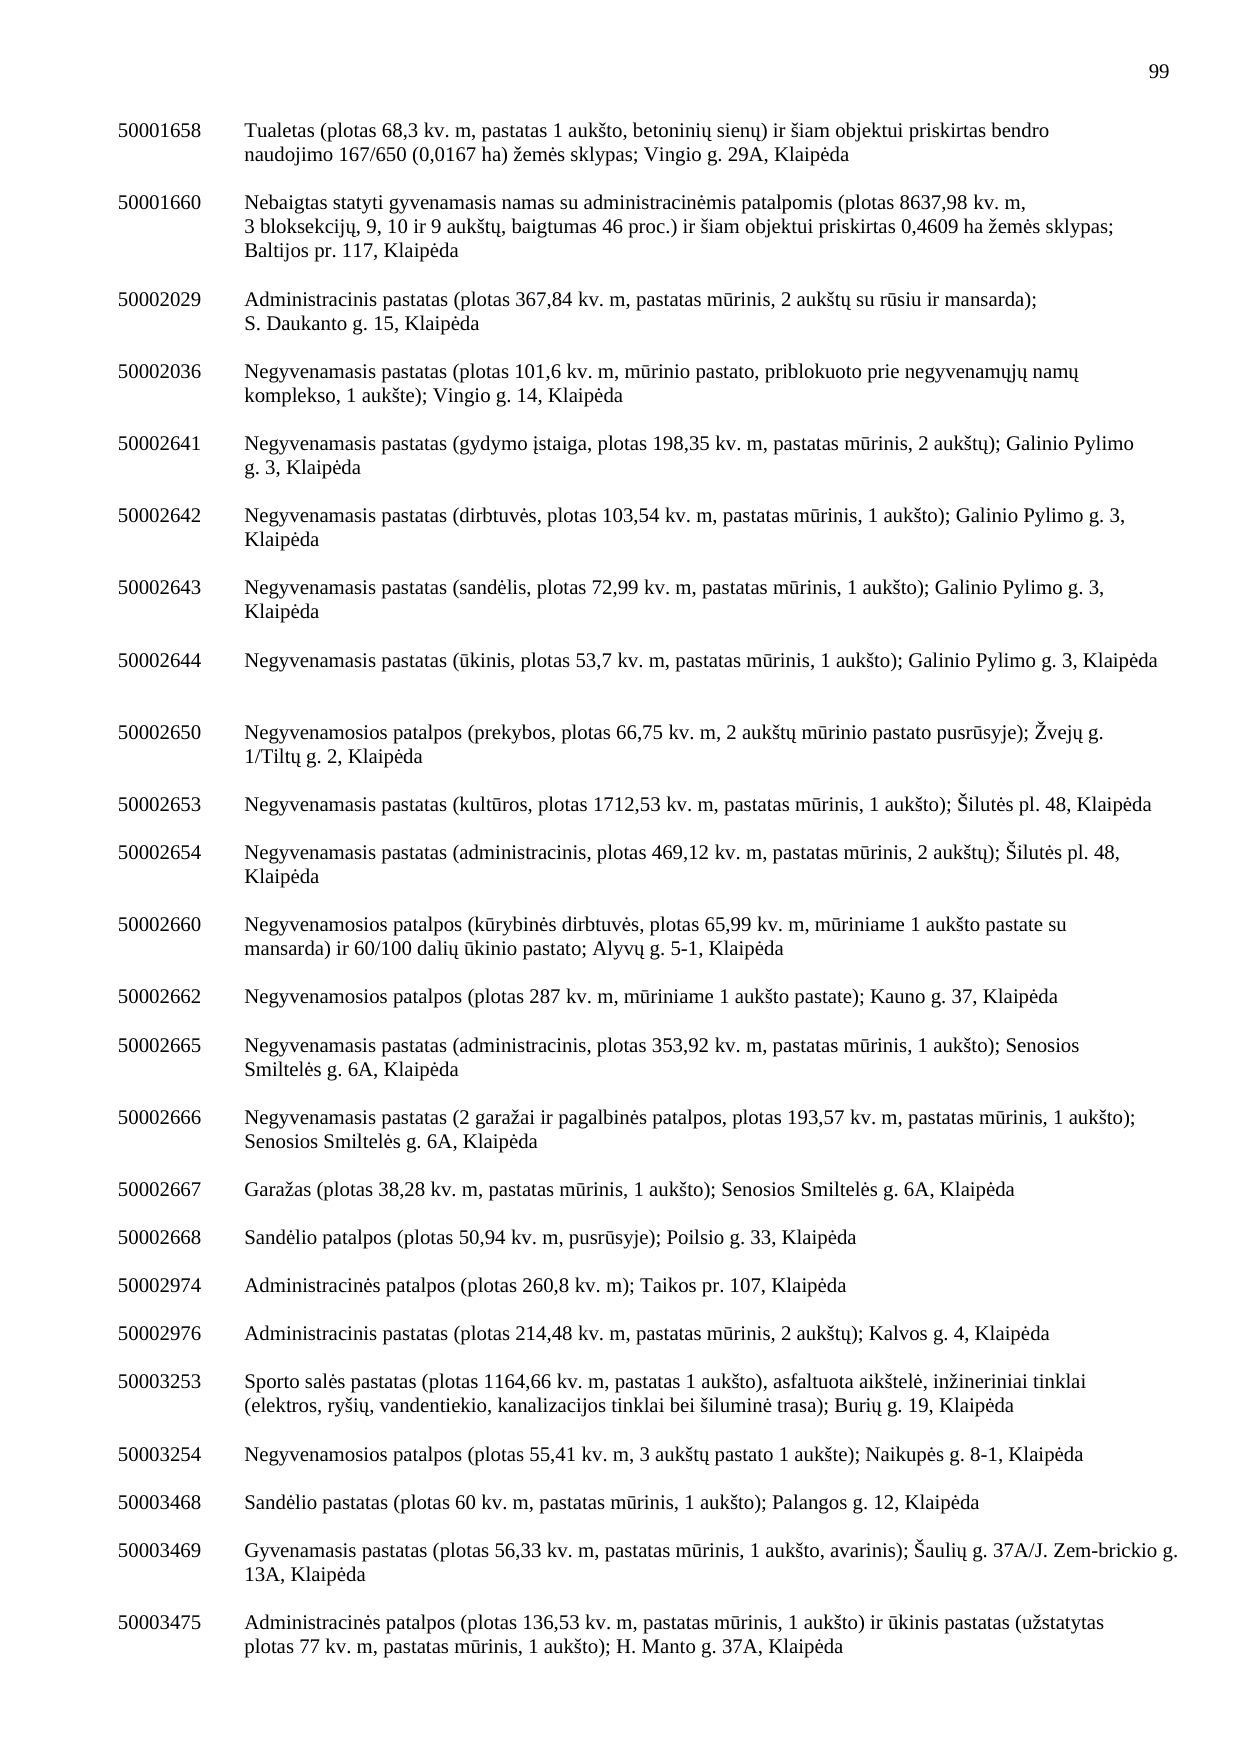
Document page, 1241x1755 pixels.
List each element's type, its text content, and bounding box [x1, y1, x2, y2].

table_cell [1207, 1490, 1240, 1514]
table_cell [1198, 960, 1207, 984]
table_cell Administracinės patalpos (plotas 136,53 kv. m, pastatas mūrinis, 1 aukšto) ir ūkinis pastatas (užstatytas plotas 77 kv. m, pastatas mūrinis, 1 aukšto); H. Manto g. 37A, Klaipėda [233, 1610, 1148, 1658]
table_cell [1207, 648, 1240, 672]
table_cell [1207, 1009, 1240, 1032]
table_cell [1193, 118, 1198, 166]
table_cell [1198, 263, 1207, 287]
table_cell [1148, 1442, 1163, 1466]
table_cell Negyvenamasis pastatas (ūkinis, plotas 53,7 kv. m, pastatas mūrinis, 1 aukšto); Galinio Pylimo g. 3, Klaipėda [233, 648, 1192, 672]
table_cell 50001660 [101, 190, 233, 262]
table_cell [1163, 720, 1178, 768]
table_cell [1207, 1586, 1240, 1610]
table_cell [1198, 696, 1207, 720]
table_cell [1148, 118, 1163, 166]
table_cell 50003469 [101, 1538, 233, 1586]
table_cell [1198, 190, 1207, 262]
table_cell [1148, 1369, 1163, 1417]
table_cell [1207, 1249, 1240, 1273]
table_cell [1193, 984, 1198, 1008]
table_cell [1207, 1538, 1240, 1586]
table_cell [101, 1466, 1198, 1490]
table_cell [1163, 575, 1178, 623]
table_cell 50002029 [101, 287, 233, 335]
table_cell [1198, 792, 1207, 816]
table_cell [101, 166, 1198, 190]
table_cell 50002666 [101, 1105, 233, 1153]
table_cell [1178, 503, 1192, 551]
table_cell [1207, 1466, 1240, 1490]
table_cell [1163, 912, 1178, 960]
table_cell [1198, 648, 1207, 672]
table_cell [1178, 431, 1192, 479]
table_cell 50002665 [101, 1033, 233, 1081]
table_cell [1178, 1610, 1192, 1658]
table_cell [1207, 1201, 1240, 1225]
table_cell [1178, 575, 1192, 623]
table_cell [1163, 1442, 1178, 1466]
table_cell [1207, 118, 1240, 166]
table_cell [1198, 912, 1207, 960]
table_cell [1198, 1225, 1207, 1249]
table_cell [1163, 1321, 1178, 1345]
table_cell [1193, 287, 1198, 335]
table_cell [101, 1009, 1198, 1032]
table_cell [1198, 166, 1207, 190]
table_cell [1207, 1273, 1240, 1297]
table_cell [1163, 1369, 1178, 1417]
table_cell [1148, 840, 1163, 888]
table_cell [1198, 407, 1207, 431]
table_cell [1148, 431, 1163, 479]
table_cell Negyvenamasis pastatas (2 garažai ir pagalbinės patalpos, plotas 193,57 kv. m, pastatas mūrinis, 1 aukšto); Senosios Smiltelės g. 6A, Klaipėda [233, 1105, 1148, 1153]
table_cell [1163, 503, 1178, 551]
table_cell [1207, 960, 1240, 984]
table_cell [1193, 1538, 1198, 1586]
table_cell Negyvenamasis pastatas (administracinis, plotas 469,12 kv. m, pastatas mūrinis, 2 aukštų); Šilutės pl. 48, Klaipėda [233, 840, 1148, 888]
table_cell [101, 479, 1198, 503]
table_cell [1193, 912, 1198, 960]
table_cell 50002036 [101, 359, 233, 407]
table_cell [1178, 1321, 1192, 1345]
table_cell Negyvenamosios patalpos (plotas 287 kv. m, mūriniame 1 aukšto pastate); Kauno g. 37, Klaipėda [233, 984, 1148, 1008]
table_cell [1207, 407, 1240, 431]
table_cell [1207, 768, 1240, 792]
table_cell [1207, 1514, 1240, 1538]
table_cell [101, 551, 1198, 575]
table_cell Negyvenamosios patalpos (plotas 55,41 kv. m, 3 aukštų pastato 1 aukšte); Naikupės g. 8-1, Klaipėda [233, 1442, 1148, 1466]
table_cell [1163, 431, 1178, 479]
table_cell [1198, 816, 1207, 840]
table_cell [1163, 118, 1178, 166]
table_cell [1193, 190, 1198, 262]
table_cell [1198, 984, 1207, 1008]
table_cell [1178, 1442, 1192, 1466]
table_cell [1207, 1153, 1240, 1177]
table_cell [1178, 984, 1192, 1008]
table_cell [1198, 768, 1207, 792]
table_cell [101, 407, 1198, 431]
table_cell 50002644 [101, 648, 233, 672]
table_cell [1207, 575, 1240, 623]
table_cell [1148, 720, 1163, 768]
table_cell [1178, 1177, 1192, 1201]
table_cell [1207, 888, 1240, 912]
table_cell [1193, 1490, 1198, 1514]
table_cell [1193, 1610, 1198, 1658]
table_cell [1163, 1490, 1178, 1514]
table_cell [1198, 1009, 1207, 1032]
table_cell [1178, 1033, 1192, 1081]
table_cell [1207, 1321, 1240, 1345]
table_cell [101, 816, 1198, 840]
table_cell Negyvenamosios patalpos (prekybos, plotas 66,75 kv. m, 2 aukštų mūrinio pastato pusrūsyje); Žvejų g. 1/Tiltų g. 2, Klaipėda [233, 720, 1148, 768]
table_cell [1178, 840, 1192, 888]
table_cell [1148, 190, 1163, 262]
table_cell [101, 263, 1198, 287]
table_cell [1198, 1297, 1207, 1321]
table_cell [1198, 1105, 1207, 1153]
table_cell [1198, 1321, 1207, 1345]
table_cell [1193, 359, 1198, 407]
table_cell [1178, 359, 1192, 407]
table_cell [1198, 1201, 1207, 1225]
table_cell [1207, 696, 1240, 720]
table_cell [1207, 431, 1240, 479]
table_cell [1207, 335, 1240, 359]
table_cell [101, 1586, 1198, 1610]
table_cell 50002668 [101, 1225, 233, 1249]
table_cell [1193, 575, 1198, 623]
table_cell [1198, 1153, 1207, 1177]
table_cell [1178, 1225, 1192, 1249]
table_cell Sporto salės pastatas (plotas 1164,66 kv. m, pastatas 1 aukšto), asfaltuota aikštelė, inžineriniai tinklai (elektros, ryšių, vandentiekio, kanalizacijos tinklai bei šiluminė trasa); Burių g. 19, Klaipėda [233, 1369, 1148, 1417]
table_cell [1198, 624, 1207, 647]
table_cell 50001658 [101, 118, 233, 166]
table_cell [1207, 287, 1240, 335]
table_cell 50002650 [101, 720, 233, 768]
table_cell [101, 1081, 1198, 1105]
table_cell Garažas (plotas 38,28 kv. m, pastatas mūrinis, 1 aukšto); Senosios Smiltelės g. 6A, Klaipėda [233, 1177, 1148, 1201]
table_cell [1207, 479, 1240, 503]
table_cell 50002653 [101, 792, 233, 816]
table_cell [1207, 503, 1240, 551]
table_cell [101, 624, 1198, 647]
table_cell [1198, 1033, 1207, 1081]
table_cell [1198, 335, 1207, 359]
table_cell [1198, 479, 1207, 503]
table_cell [1193, 1273, 1198, 1297]
table_cell 50002660 [101, 912, 233, 960]
table_cell [101, 1418, 1198, 1442]
table_cell Administracinės patalpos (plotas 260,8 kv. m); Taikos pr. 107, Klaipėda [233, 1273, 1148, 1297]
table_cell [1148, 1033, 1163, 1081]
table_cell [1163, 840, 1178, 888]
table_cell [1207, 984, 1240, 1008]
table_cell Sandėlio pastatas (plotas 60 kv. m, pastatas mūrinis, 1 aukšto); Palangos g. 12, Klaipėda [233, 1490, 1148, 1514]
table_cell [1148, 1177, 1163, 1201]
table_cell 50002976 [101, 1321, 233, 1345]
table_cell [1198, 575, 1207, 623]
table_cell Negyvenamosios patalpos (kūrybinės dirbtuvės, plotas 65,99 kv. m, mūriniame 1 aukšto pastate su mansarda) ir 60/100 dalių ūkinio pastato; Alyvų g. 5-1, Klaipėda [233, 912, 1148, 960]
table_cell 50002643 [101, 575, 233, 623]
table_cell [101, 1297, 1198, 1321]
table_cell [1163, 1273, 1178, 1297]
table_cell [1207, 190, 1240, 262]
table_cell [1198, 359, 1207, 407]
table_cell [101, 1201, 1198, 1225]
table_cell [1148, 912, 1163, 960]
table_cell [1198, 1490, 1207, 1514]
table_cell [1193, 1369, 1198, 1417]
table_cell [1178, 1105, 1192, 1153]
table_cell [1163, 359, 1178, 407]
table_cell [1148, 1273, 1163, 1297]
table_cell Nebaigtas statyti gyvenamasis namas su administracinėmis patalpomis (plotas 8637,98 kv. m, 3 bloksekcijų, 9, 10 ir 9 aukštų, baigtumas 46 proc.) ir šiam objektui priskirtas 0,4609 ha žemės sklypas; Baltijos pr. 117, Klaipėda [233, 190, 1148, 262]
table_cell [1207, 1345, 1240, 1369]
table_cell [101, 960, 1198, 984]
table_cell [1148, 1105, 1163, 1153]
table_cell [1163, 287, 1178, 335]
table_cell Administracinis pastatas (plotas 214,48 kv. m, pastatas mūrinis, 2 aukštų); Kalvos g. 4, Klaipėda [233, 1321, 1148, 1345]
table_cell [1163, 1033, 1178, 1081]
table_cell [1198, 1369, 1207, 1417]
table_cell [1198, 287, 1207, 335]
table_cell Negyvenamasis pastatas (sandėlis, plotas 72,99 kv. m, pastatas mūrinis, 1 aukšto); Galinio Pylimo g. 3, Klaipėda [233, 575, 1148, 623]
table_cell [1207, 792, 1240, 816]
table_cell [1198, 840, 1207, 888]
table_cell [101, 1153, 1198, 1177]
table_cell [1207, 1658, 1240, 1682]
table_cell [1193, 792, 1198, 816]
table_cell [1198, 118, 1207, 166]
table_cell [1198, 1538, 1207, 1586]
table_cell [1198, 888, 1207, 912]
table_cell [1198, 431, 1207, 479]
table_cell [1198, 720, 1207, 768]
table_cell [1193, 720, 1198, 768]
table_cell Negyvenamasis pastatas (plotas 101,6 kv. m, mūrinio pastato, priblokuoto prie negyvenamųjų namų komplekso, 1 aukšte); Vingio g. 14, Klaipėda [233, 359, 1148, 407]
table_cell [1163, 1105, 1178, 1153]
table_cell 50003253 [101, 1369, 233, 1417]
table_cell 50003475 [101, 1610, 233, 1658]
table_cell [1207, 720, 1240, 768]
table_cell [1207, 624, 1240, 647]
table_cell [101, 1658, 1198, 1682]
table_cell Tualetas (plotas 68,3 kv. m, pastatas 1 aukšto, betoninių sienų) ir šiam objektui priskirtas bendro naudojimo 167/650 (0,0167 ha) žemės sklypas; Vingio g. 29A, Klaipėda [233, 118, 1148, 166]
table_cell [1163, 984, 1178, 1008]
table_cell 50003468 [101, 1490, 233, 1514]
table_cell Negyvenamasis pastatas (gydymo įstaiga, plotas 198,35 kv. m, pastatas mūrinis, 2 aukštų); Galinio Pylimo g. 3, Klaipėda [233, 431, 1148, 479]
table_cell [1193, 1225, 1198, 1249]
table_cell [1207, 1033, 1240, 1081]
table_cell [1198, 1249, 1207, 1273]
table_cell [1207, 1442, 1240, 1466]
table_cell [1178, 190, 1192, 262]
table_cell [1193, 503, 1198, 551]
table_cell [1193, 1033, 1198, 1081]
table_cell [1148, 1225, 1163, 1249]
table_cell [1198, 1345, 1207, 1369]
table_cell Administracinis pastatas (plotas 367,84 kv. m, pastatas mūrinis, 2 aukštų su rūsiu ir mansarda); S. Daukanto g. 15, Klaipėda [233, 287, 1148, 335]
table_cell Negyvenamasis pastatas (kultūros, plotas 1712,53 kv. m, pastatas mūrinis, 1 aukšto); Šilutės pl. 48, Klaipėda [233, 792, 1192, 816]
table_cell [101, 1249, 1198, 1273]
table_cell [1207, 166, 1240, 190]
table_cell [1198, 1658, 1207, 1682]
table_cell [1207, 672, 1240, 696]
table_cell [1207, 1225, 1240, 1249]
table_cell [101, 1345, 1198, 1369]
table_cell [1198, 1418, 1207, 1442]
table_cell 50002662 [101, 984, 233, 1008]
table_cell [1207, 912, 1240, 960]
table_cell [1148, 575, 1163, 623]
table_cell [1198, 1586, 1207, 1610]
table_cell [1207, 1369, 1240, 1417]
table_cell [1207, 359, 1240, 407]
table_cell [1193, 648, 1198, 672]
table_cell [1178, 1369, 1192, 1417]
table_cell [1178, 287, 1192, 335]
table_cell [1163, 1225, 1178, 1249]
table_cell 50002974 [101, 1273, 233, 1297]
table_cell [1207, 840, 1240, 888]
table_cell 50003254 [101, 1442, 233, 1466]
table_cell [1163, 1177, 1178, 1201]
table_cell 50002641 [101, 431, 233, 479]
table_cell [101, 888, 1198, 912]
table_cell [1163, 190, 1178, 262]
table_cell [1198, 1466, 1207, 1490]
table_cell [1207, 1610, 1240, 1658]
table_cell [1207, 1177, 1240, 1201]
table_cell [1178, 720, 1192, 768]
table_cell [1193, 1442, 1198, 1466]
table_cell [1207, 1081, 1240, 1105]
table_cell [101, 768, 1198, 792]
table_cell [101, 1514, 1198, 1538]
table_cell [1193, 840, 1198, 888]
table_cell [1148, 359, 1163, 407]
table_cell [1207, 1105, 1240, 1153]
table_cell [1178, 1490, 1192, 1514]
table_cell 50002667 [101, 1177, 233, 1201]
table_cell [1178, 1273, 1192, 1297]
table_cell [1198, 503, 1207, 551]
table_cell [1193, 431, 1198, 479]
table_cell [1198, 1081, 1207, 1105]
table_cell [1207, 1418, 1240, 1442]
table_cell [1148, 287, 1163, 335]
table_cell [1148, 1610, 1163, 1658]
table_cell [1198, 672, 1207, 696]
table_cell [1148, 984, 1163, 1008]
table_cell [1193, 1105, 1198, 1153]
table_cell [101, 335, 1198, 359]
table_cell Gyvenamasis pastatas (plotas 56,33 kv. m, pastatas mūrinis, 1 aukšto, avarinis); Šaulių g. 37A/J. Zem-brickio g. 13A, Klaipėda [233, 1538, 1192, 1586]
table_cell [1193, 1177, 1198, 1201]
table_cell 50002642 [101, 503, 233, 551]
table_cell Negyvenamasis pastatas (dirbtuvės, plotas 103,54 kv. m, pastatas mūrinis, 1 aukšto); Galinio Pylimo g. 3, Klaipėda [233, 503, 1148, 551]
table_cell [1207, 1297, 1240, 1321]
table_cell [1178, 118, 1192, 166]
table_cell [101, 672, 1198, 696]
table_cell [1198, 1273, 1207, 1297]
table_cell 50002654 [101, 840, 233, 888]
table_cell [1193, 1321, 1198, 1345]
table_cell [1207, 263, 1240, 287]
table_cell [1198, 551, 1207, 575]
table_cell Negyvenamasis pastatas (administracinis, plotas 353,92 kv. m, pastatas mūrinis, 1 aukšto); Senosios Smiltelės g. 6A, Klaipėda [233, 1033, 1148, 1081]
table_cell [1198, 1610, 1207, 1658]
table_cell [1207, 551, 1240, 575]
table_cell [1198, 1514, 1207, 1538]
table_cell [1198, 1442, 1207, 1466]
table_cell Sandėlio patalpos (plotas 50,94 kv. m, pusrūsyje); Poilsio g. 33, Klaipėda [233, 1225, 1148, 1249]
table_cell [1207, 816, 1240, 840]
table_cell [1148, 1490, 1163, 1514]
table_cell [1148, 503, 1163, 551]
table_cell [1163, 1610, 1178, 1658]
table_cell [101, 696, 1198, 720]
table_cell [1198, 1177, 1207, 1201]
table_cell [1178, 912, 1192, 960]
table_cell [1148, 1321, 1163, 1345]
